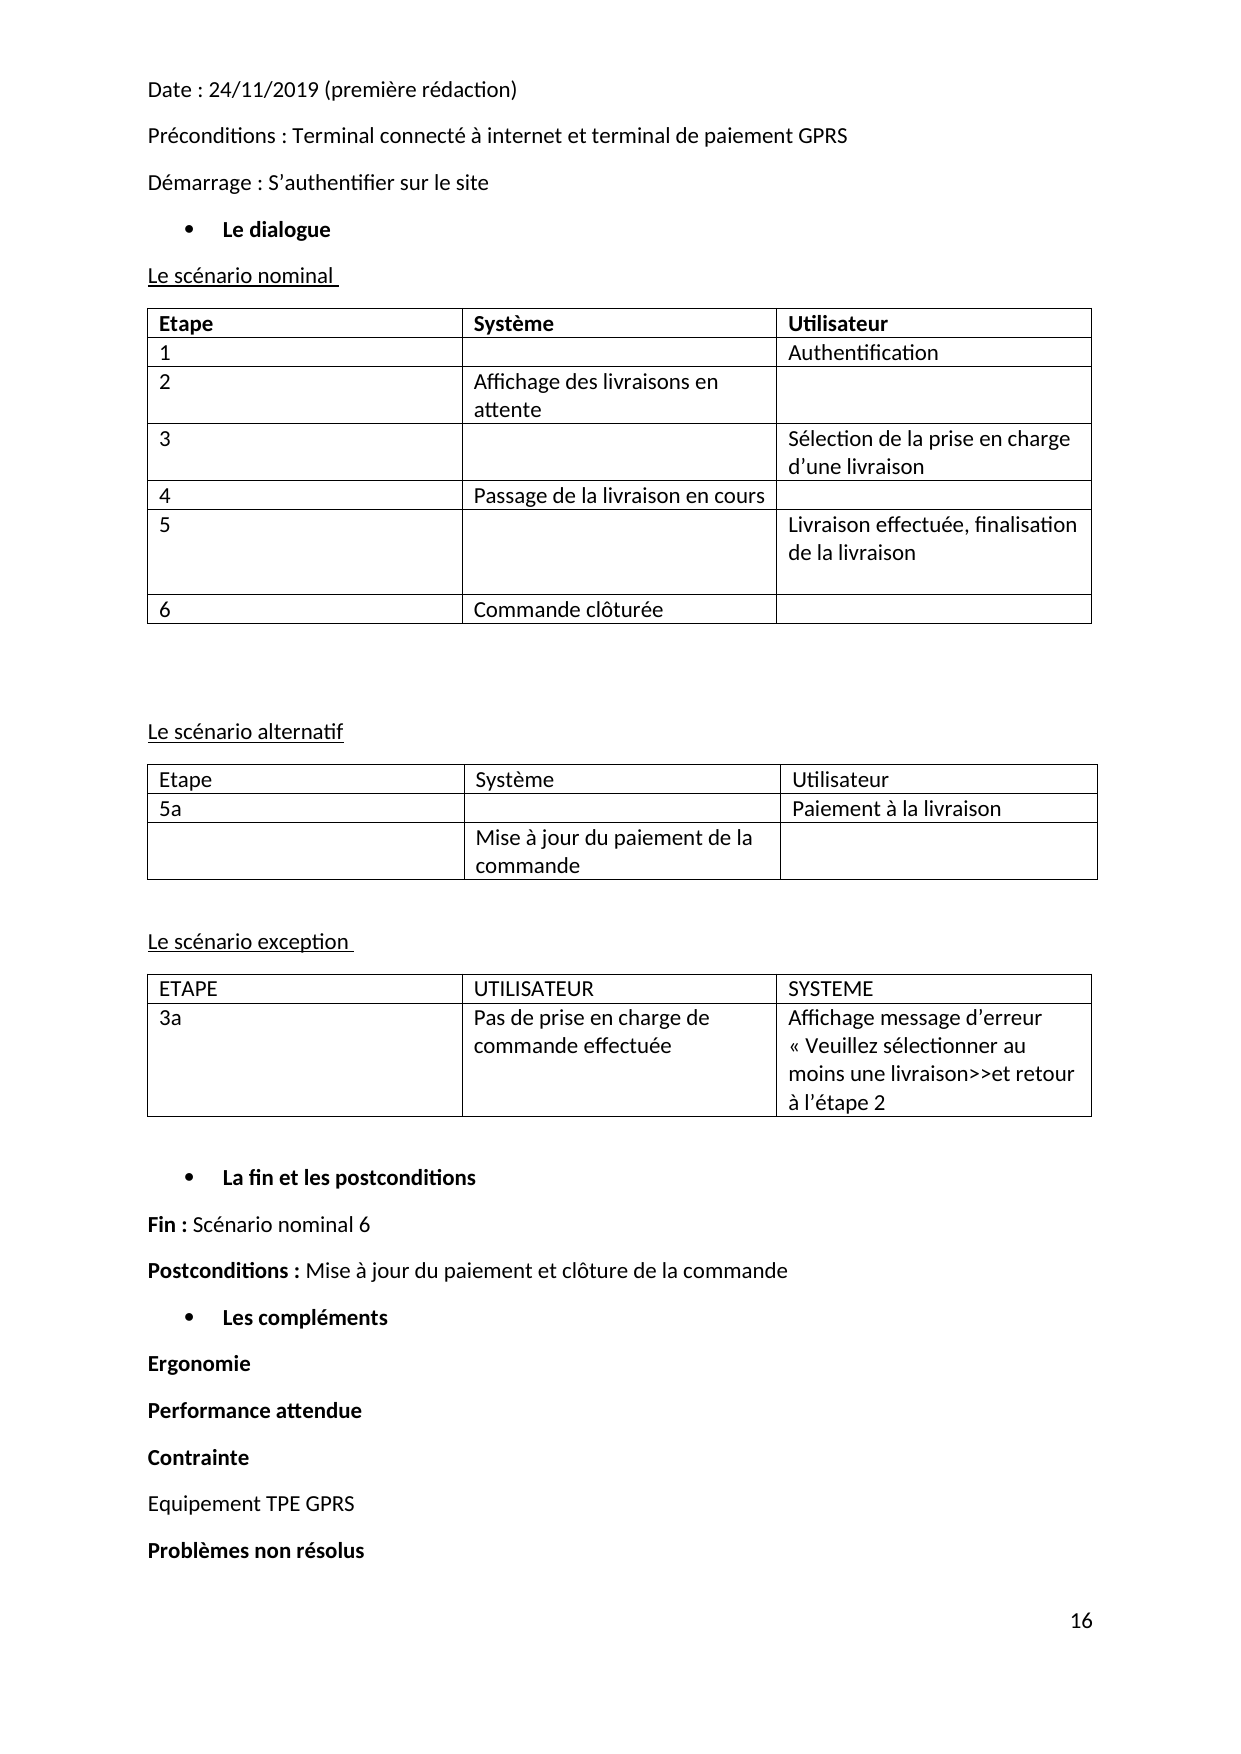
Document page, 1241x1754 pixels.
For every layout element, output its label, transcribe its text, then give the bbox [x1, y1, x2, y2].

table_header UTILISATEUR [463, 975, 776, 1002]
text Le scénario exception [148, 927, 1093, 955]
table_cell [777, 595, 1091, 623]
text Postconditions : Mise à jour du paiement et clôture de la commande [148, 1256, 1093, 1284]
table_cell Affichage des livraisons en attente [463, 367, 776, 423]
table_header Etape [148, 309, 462, 337]
table_cell 3 [148, 424, 462, 480]
table_cell 2 [148, 367, 462, 423]
text Ergonomie [148, 1349, 1093, 1377]
table_header SYSTEME [777, 975, 1091, 1002]
text Contrainte [148, 1443, 1093, 1471]
text Performance attendue [148, 1396, 1093, 1424]
table_header Utilisateur [781, 765, 1097, 793]
table_header ETAPE [148, 975, 462, 1002]
text Le scénario alternatif [148, 717, 1093, 746]
table_cell [777, 367, 1091, 423]
table_cell Paiement à la livraison [781, 794, 1097, 822]
table_cell Pas de prise en charge de commande effectuée [463, 1004, 776, 1116]
table_cell [463, 424, 776, 480]
table_cell [465, 794, 780, 822]
table_cell Mise à jour du paiement de la commande [465, 823, 780, 879]
table_cell [777, 481, 1091, 509]
table_cell [148, 823, 464, 879]
text Préconditions : Terminal connecté à internet et terminal de paiement GPRS [148, 122, 1093, 149]
table_cell 1 [148, 338, 462, 366]
text Démarrage : S’authentifier sur le site [148, 168, 1093, 196]
table_cell 5a [148, 794, 464, 822]
table_cell 4 [148, 481, 462, 509]
table_cell [463, 338, 776, 366]
list La fin et les postconditions [185, 1163, 1093, 1191]
table_cell Commande clôturée [463, 595, 776, 623]
table_header Etape [148, 765, 464, 793]
table_cell Passage de la livraison en cours [463, 481, 776, 509]
table_cell Affichage message d’erreur « Veuillez sélectionner au moins une livraison>>et retour à l’étape 2 [777, 1004, 1091, 1116]
table_cell Sélection de la prise en charge d’une livraison [777, 424, 1091, 480]
text Equipement TPE GPRS [148, 1489, 1093, 1517]
table_cell Livraison effectuée, finalisation de la livraison [777, 510, 1091, 594]
text Le scénario nominal [148, 261, 1093, 289]
table_cell 5 [148, 510, 462, 594]
table_cell [463, 510, 776, 594]
table_cell Authentification [777, 338, 1091, 366]
table_cell 3a [148, 1004, 462, 1116]
list Le dialogue [185, 215, 1093, 243]
table_cell 6 [148, 595, 462, 623]
table_header Utilisateur [777, 309, 1091, 337]
text Problèmes non résolus [148, 1536, 1093, 1564]
text Fin : Scénario nominal 6 [148, 1210, 1093, 1238]
list Les compléments [185, 1303, 1093, 1331]
table_cell [781, 823, 1097, 879]
text Date : 24/11/2019 (première rédaction) [148, 75, 1093, 103]
table_header Système [465, 765, 780, 793]
table_header Système [463, 309, 776, 337]
